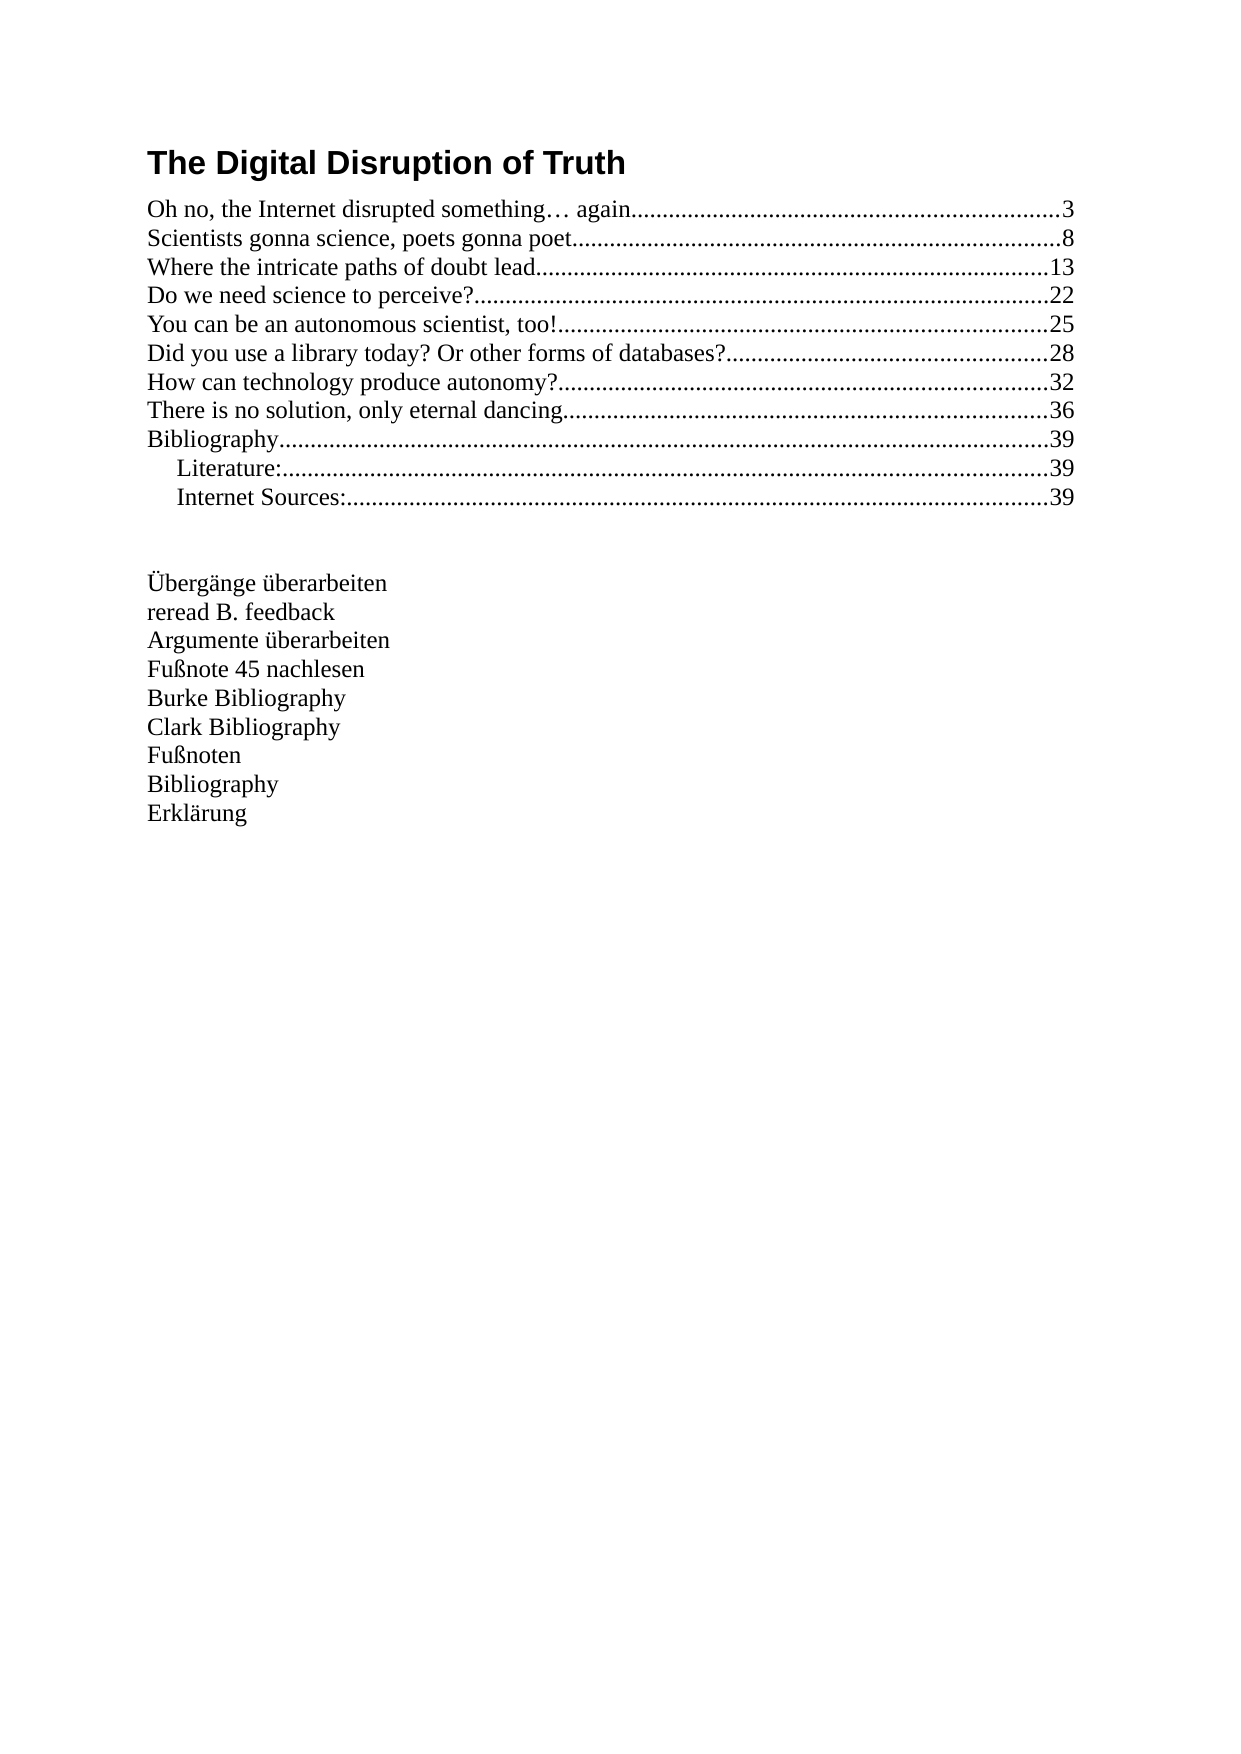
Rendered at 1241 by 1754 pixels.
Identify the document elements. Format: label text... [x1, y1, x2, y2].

text How can technology produce autonomy? 32 [147, 367, 1074, 395]
text Scientists gonna science, poets gonna poet 8 [147, 223, 1074, 252]
text Literature: 39 [176, 453, 1074, 482]
text Erklärung [147, 798, 1074, 827]
subtitle The Digital Disruption of Truth [147, 143, 1074, 182]
text Übergänge überarbeiten [147, 568, 1074, 597]
text Bibliography [147, 769, 1074, 798]
text Fußnoten [147, 740, 1074, 769]
text Do we need science to perceive? 22 [147, 280, 1074, 309]
text There is no solution, only eternal dancing 36 [147, 395, 1074, 424]
text Clark Bibliography [147, 712, 1074, 740]
text Burke Bibliography [147, 683, 1074, 712]
text Did you use a library today? Or other forms of databases? 28 [147, 338, 1074, 367]
text Fußnote 45 nachlesen [147, 654, 1074, 683]
text You can be an autonomous scientist, too! 25 [147, 309, 1074, 338]
text Oh no, the Internet disrupted something… again 3 [147, 194, 1074, 223]
text Bibliography 39 [147, 424, 1074, 453]
text Argumente überarbeiten [147, 625, 1074, 654]
text reread B. feedback [147, 597, 1074, 625]
text Where the intricate paths of doubt lead 13 [147, 252, 1074, 280]
text Internet Sources: 39 [176, 482, 1074, 510]
